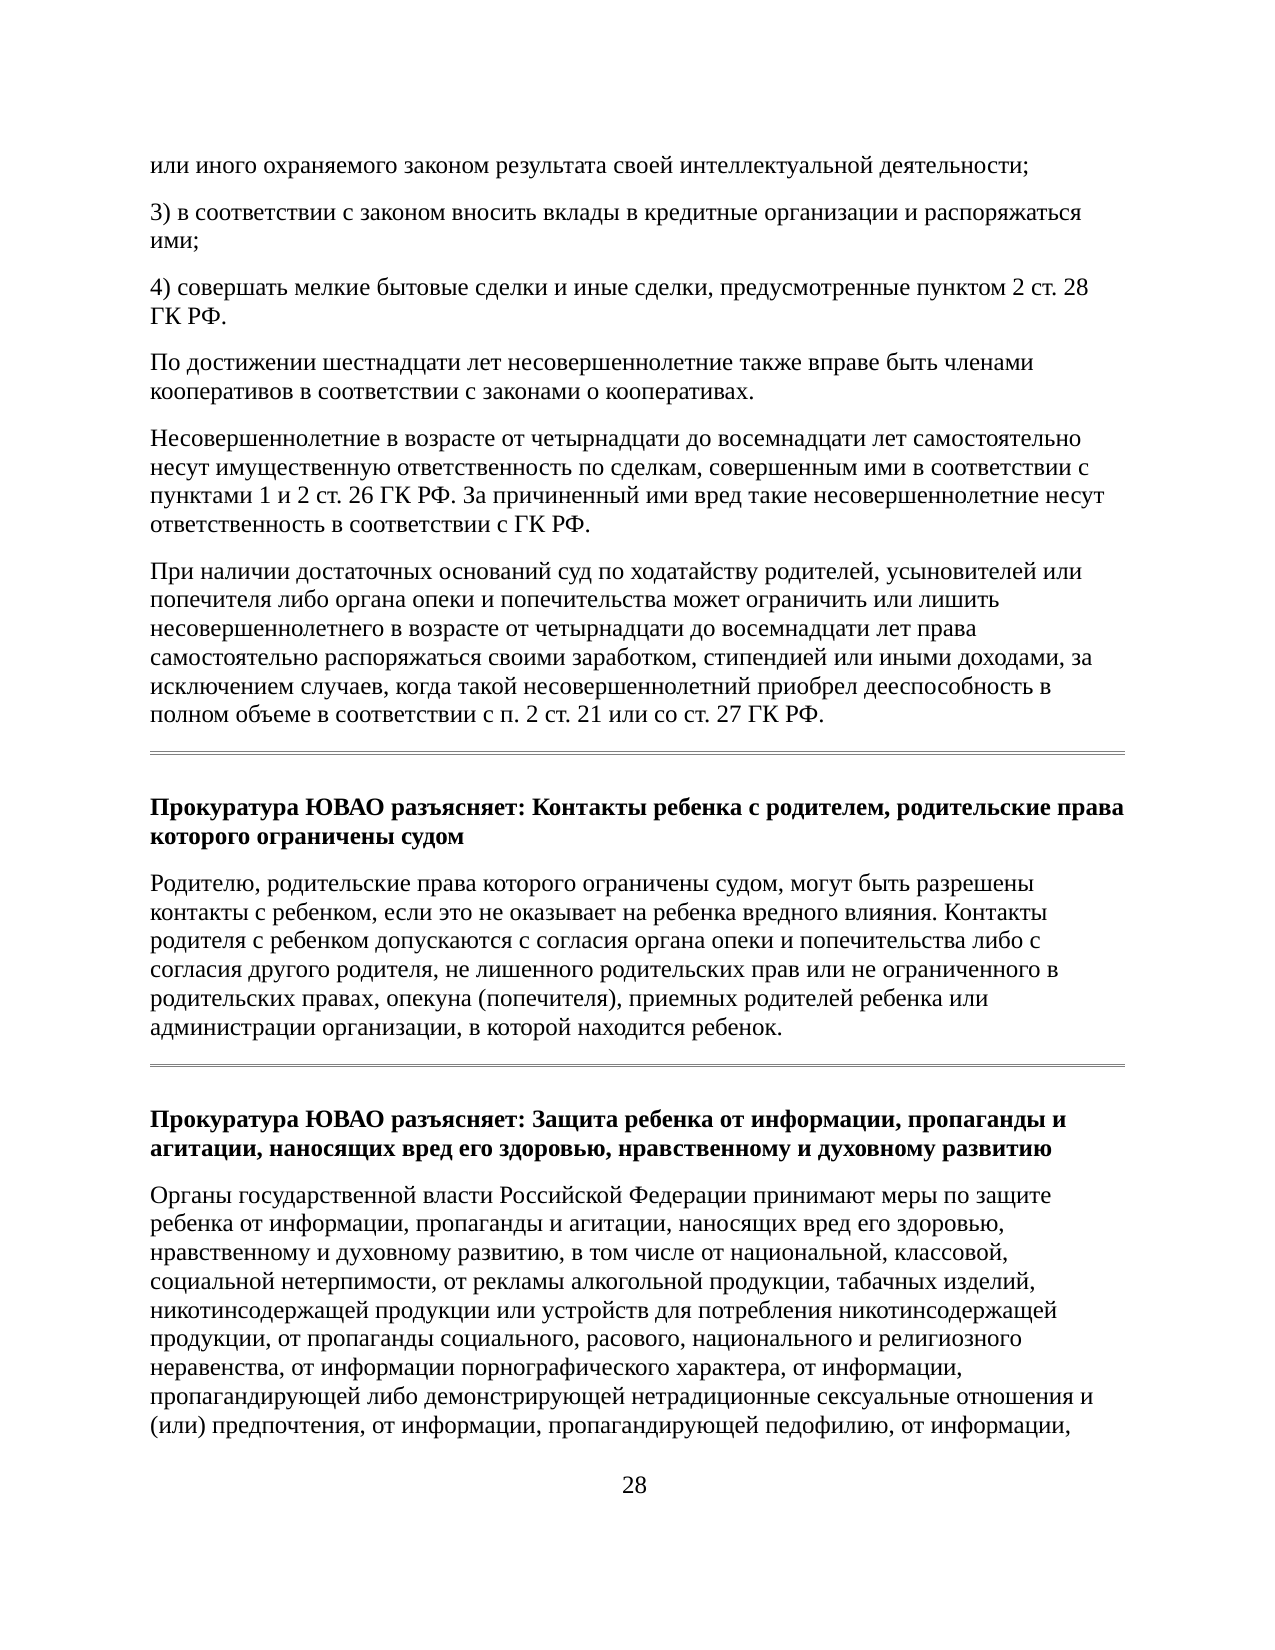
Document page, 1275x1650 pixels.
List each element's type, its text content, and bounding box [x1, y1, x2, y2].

text Органы государственной власти Российской Федерации принимают меры по защите ребенка от информации, пропаганды и агитации, наносящих вред его здоровью, нравственному и духовному развитию, в том числе от национальной, классовой, социальной нетерпимости, от рекламы алкогольной продукции, табачных изделий, никотинсодержащей продукции или устройств для потребления никотинсодержащей продукции, от пропаганды социального, расового, национального и религиозного неравенства, от информации порнографического характера, от информации, пропагандирующей либо демонстрирующей нетрадиционные сексуальные отношения и (или) предпочтения, от информации, пропагандирующей педофилию, от информации, [150, 1180, 1125, 1438]
text Родителю, родительские права которого ограничены судом, могут быть разрешены контакты с ребенком, если это не оказывает на ребенка вредного влияния. Контакты родителя с ребенком допускаются с согласия органа опеки и попечительства либо с согласия другого родителя, не лишенного родительских прав или не ограниченного в родительских правах, опекуна (попечителя), приемных родителей ребенка или администрации организации, в которой находится ребенок. [150, 868, 1125, 1040]
text 4) совершать мелкие бытовые сделки и иные сделки, предусмотренные пунктом 2 ст. 28 ГК РФ. [150, 272, 1125, 329]
text При наличии достаточных оснований суд по ходатайству родителей, усыновителей или попечителя либо органа опеки и попечительства может ограничить или лишить несовершеннолетнего в возрасте от четырнадцати до восемнадцати лет права самостоятельно распоряжаться своими заработком, стипендией или иными доходами, за исключением случаев, когда такой несовершеннолетний приобрел дееспособность в полном объеме в соответствии с п. 2 ст. 21 или со ст. 27 ГК РФ. [150, 556, 1125, 728]
text или иного охраняемого законом результата своей интеллектуальной деятельности; [150, 150, 1125, 179]
text Прокуратура ЮВАО разъясняет: Защита ребенка от информации, пропаганды и агитации, наносящих вред его здоровью, нравственному и духовному развитию [150, 1104, 1125, 1162]
text 3) в соответствии с законом вносить вклады в кредитные организации и распоряжаться ими; [150, 197, 1125, 254]
text Несовершеннолетние в возрасте от четырнадцати до восемнадцати лет самостоятельно несут имущественную ответственность по сделкам, совершенным ими в соответствии с пунктами 1 и 2 ст. 26 ГК РФ. За причиненный ими вред такие несовершеннолетние несут ответственность в соответствии с ГК РФ. [150, 423, 1125, 538]
text По достижении шестнадцати лет несовершеннолетние также вправе быть членами кооперативов в соответствии с законами о кооперативах. [150, 347, 1125, 405]
text Прокуратура ЮВАО разъясняет: Контакты ребенка с родителем, родительские права которого ограничены судом [150, 792, 1125, 850]
